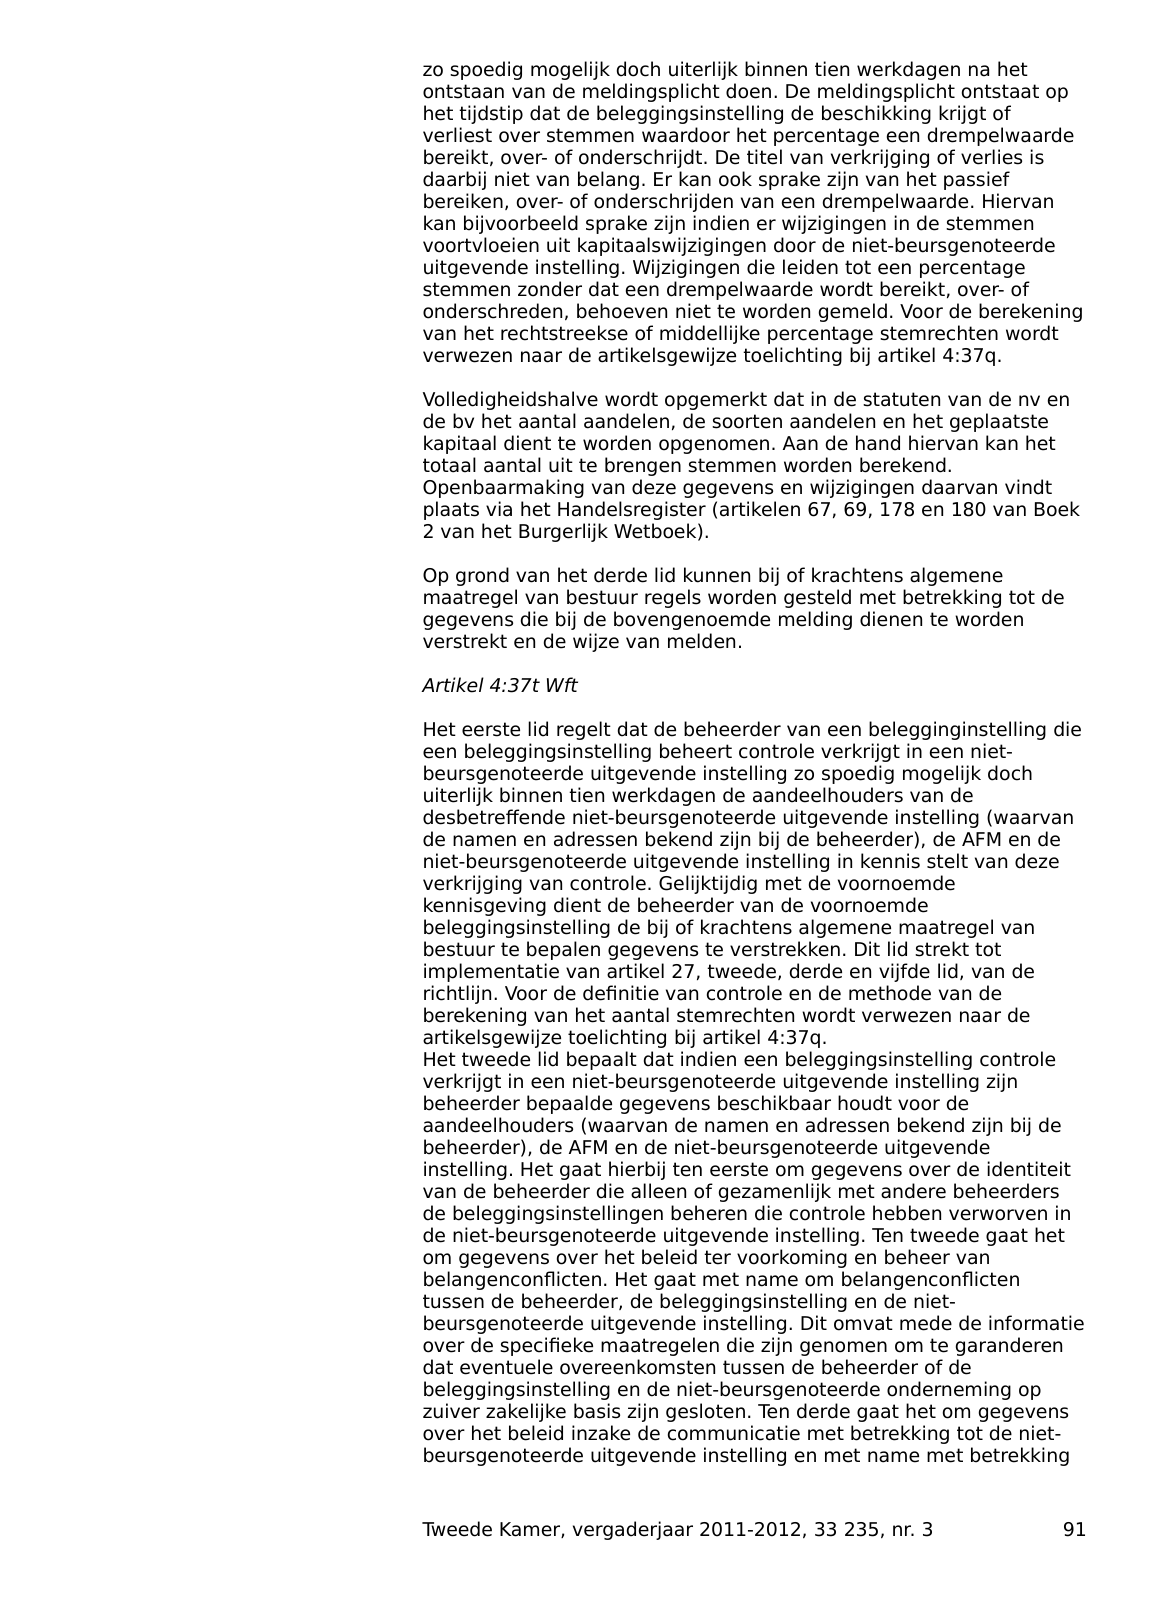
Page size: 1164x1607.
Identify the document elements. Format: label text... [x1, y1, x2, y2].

subtitle Artikel 4:37t Wft [422, 675, 1087, 697]
text Het tweede lid bepaalt dat indien een beleggingsinstelling controle verkrijgt in een niet-beursgenoteerde uitgevende instelling zijn beheerder bepaalde gegevens beschikbaar houdt voor de aandeelhouders (waarvan de namen en adressen bekend zijn bij de beheerder), de AFM en de niet-beursgenoteerde uitgevende instelling. Het gaat hierbij ten eerste om gegevens over de identiteit van de beheerder die alleen of gezamenlijk met andere beheerders de beleggingsinstellingen beheren die controle hebben verworven in de niet-beursgenoteerde uitgevende instelling. Ten tweede gaat het om gegevens over het beleid ter voorkoming en beheer van belangenconflicten. Het gaat met name om belangenconflicten tussen de beheerder, de beleggingsinstelling en de niet-beursgenoteerde uitgevende instelling. Dit omvat mede de informatie over de specifieke maatregelen die zijn genomen om te garanderen dat eventuele overeenkomsten tussen de beheerder of de beleggingsinstelling en de niet-beursgenoteerde onderneming op zuiver zakelijke basis zijn gesloten. Ten derde gaat het om gegevens over het beleid inzake de communicatie met betrekking tot de niet-beursgenoteerde uitgevende instelling en met name met betrekking [422, 1049, 1087, 1467]
text Het eerste lid regelt dat de beheerder van een belegginginstelling die een beleggingsinstelling beheert controle verkrijgt in een niet-beursgenoteerde uitgevende instelling zo spoedig mogelijk doch uiterlijk binnen tien werkdagen de aandeelhouders van de desbetreffende niet-beursgenoteerde uitgevende instelling (waarvan de namen en adressen bekend zijn bij de beheerder), de AFM en de niet-beursgenoteerde uitgevende instelling in kennis stelt van deze verkrijging van controle. Gelijktijdig met de voornoemde kennisgeving dient de beheerder van de voornoemde beleggingsinstelling de bij of krachtens algemene maatregel van bestuur te bepalen gegevens te verstrekken. Dit lid strekt tot implementatie van artikel 27, tweede, derde en vijfde lid, van de richtlijn. Voor de definitie van controle en de methode van de berekening van het aantal stemrechten wordt verwezen naar de artikelsgewijze toelichting bij artikel 4:37q. [422, 719, 1087, 1049]
text zo spoedig mogelijk doch uiterlijk binnen tien werkdagen na het ontstaan van de meldingsplicht doen. De meldingsplicht ontstaat op het tijdstip dat de beleggingsinstelling de beschikking krijgt of verliest over stemmen waardoor het percentage een drempelwaarde bereikt, over- of onderschrijdt. De titel van verkrijging of verlies is daarbij niet van belang. Er kan ook sprake zijn van het passief bereiken, over- of onderschrijden van een drempelwaarde. Hiervan kan bijvoorbeeld sprake zijn indien er wijzigingen in de stemmen voortvloeien uit kapitaalswijzigingen door de niet-beursgenoteerde uitgevende instelling. Wijzigingen die leiden tot een percentage stemmen zonder dat een drempelwaarde wordt bereikt, over- of onderschreden, behoeven niet te worden gemeld. Voor de berekening van het rechtstreekse of middellijke percentage stemrechten wordt verwezen naar de artikelsgewijze toelichting bij artikel 4:37q. [422, 59, 1087, 367]
text Volledigheidshalve wordt opgemerkt dat in de statuten van de nv en de bv het aantal aandelen, de soorten aandelen en het geplaatste kapitaal dient te worden opgenomen. Aan de hand hiervan kan het totaal aantal uit te brengen stemmen worden berekend. Openbaarmaking van deze gegevens en wijzigingen daarvan vindt plaats via het Handelsregister (artikelen 67, 69, 178 en 180 van Boek 2 van het Burgerlijk Wetboek). [422, 389, 1087, 543]
text Op grond van het derde lid kunnen bij of krachtens algemene maatregel van bestuur regels worden gesteld met betrekking tot de gegevens die bij de bovengenoemde melding dienen te worden verstrekt en de wijze van melden. [422, 565, 1087, 653]
